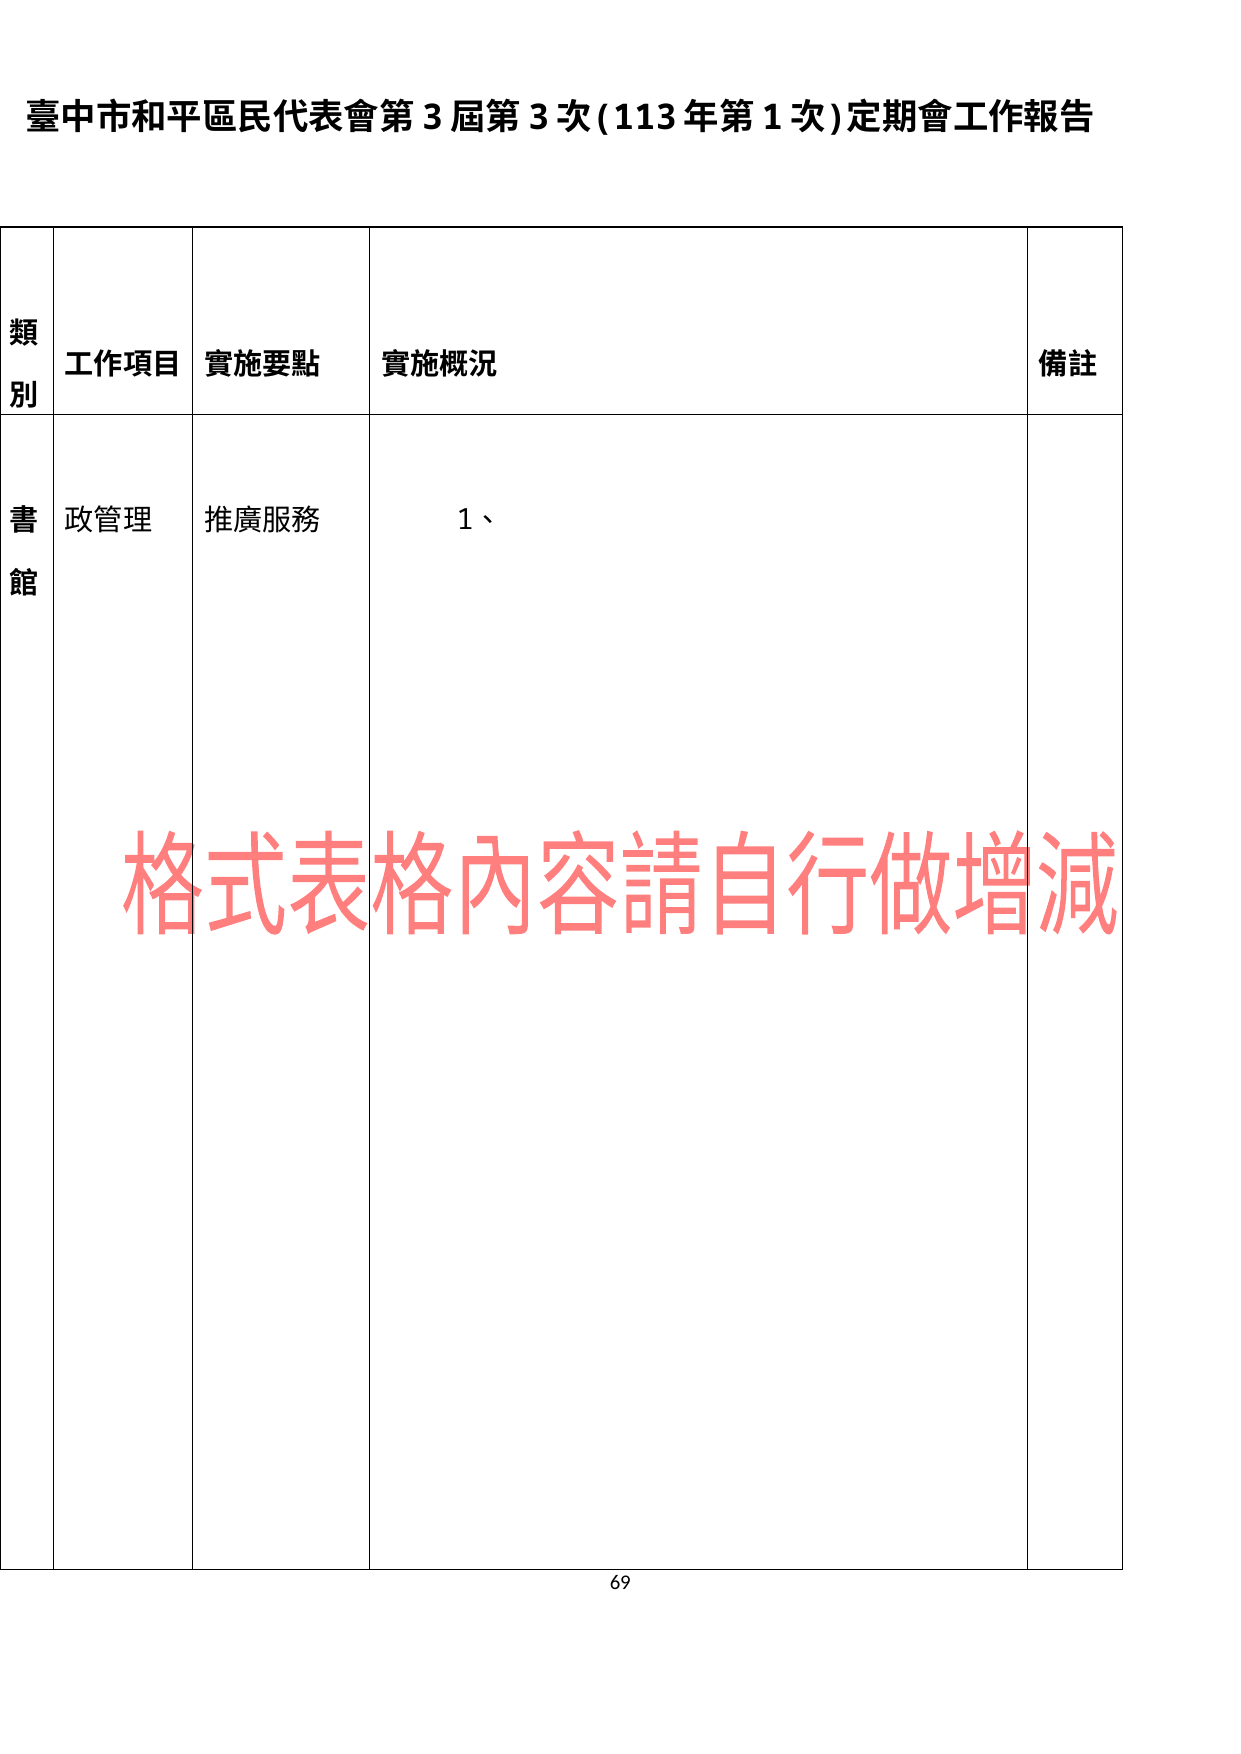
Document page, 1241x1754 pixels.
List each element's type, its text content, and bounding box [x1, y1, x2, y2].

table_cell [653, 830, 700, 872]
table_header 實施概況 [370, 228, 1027, 414]
table_cell [370, 415, 1027, 1569]
table_cell [585, 854, 612, 882]
table_header 備註 [1028, 228, 1122, 414]
table_cell [1009, 854, 1024, 878]
table_cell [1040, 890, 1057, 933]
table_header 實施要點 [193, 228, 369, 414]
table_cell [789, 830, 815, 863]
table_cell [623, 850, 653, 857]
table_cell [193, 885, 203, 934]
table_cell [1042, 831, 1061, 851]
table_cell [989, 854, 1003, 878]
table_cell [1053, 831, 1117, 935]
table_cell [626, 864, 651, 872]
table_cell [818, 868, 866, 934]
table_cell [870, 831, 895, 935]
table_cell [788, 854, 818, 935]
table_cell 推廣服務 [193, 415, 369, 1569]
table_cell [544, 854, 571, 882]
table_cell [543, 830, 614, 862]
table_header 工作項目 [54, 228, 192, 414]
table_cell [891, 830, 951, 935]
table_cell [208, 831, 285, 935]
table_cell 書館 [1, 415, 53, 1569]
table_cell [632, 830, 644, 849]
table_cell [955, 832, 984, 920]
table_cell [208, 876, 251, 932]
table_cell [1070, 880, 1090, 919]
table_cell [1028, 415, 1122, 1569]
table_cell [290, 830, 368, 935]
table_cell [539, 864, 617, 935]
table_cell [626, 879, 651, 887]
table_cell [660, 878, 695, 935]
table_cell [716, 830, 774, 935]
table_cell 政管理 [54, 415, 192, 1569]
table_header 類別 [1, 228, 53, 414]
table_cell [987, 891, 1026, 935]
table_cell [1070, 865, 1091, 872]
table_cell [983, 830, 1027, 886]
table_cell [462, 835, 528, 935]
table_cell [626, 894, 651, 933]
table_cell [822, 837, 864, 846]
table_cell [372, 830, 452, 935]
table_cell [1038, 862, 1057, 880]
